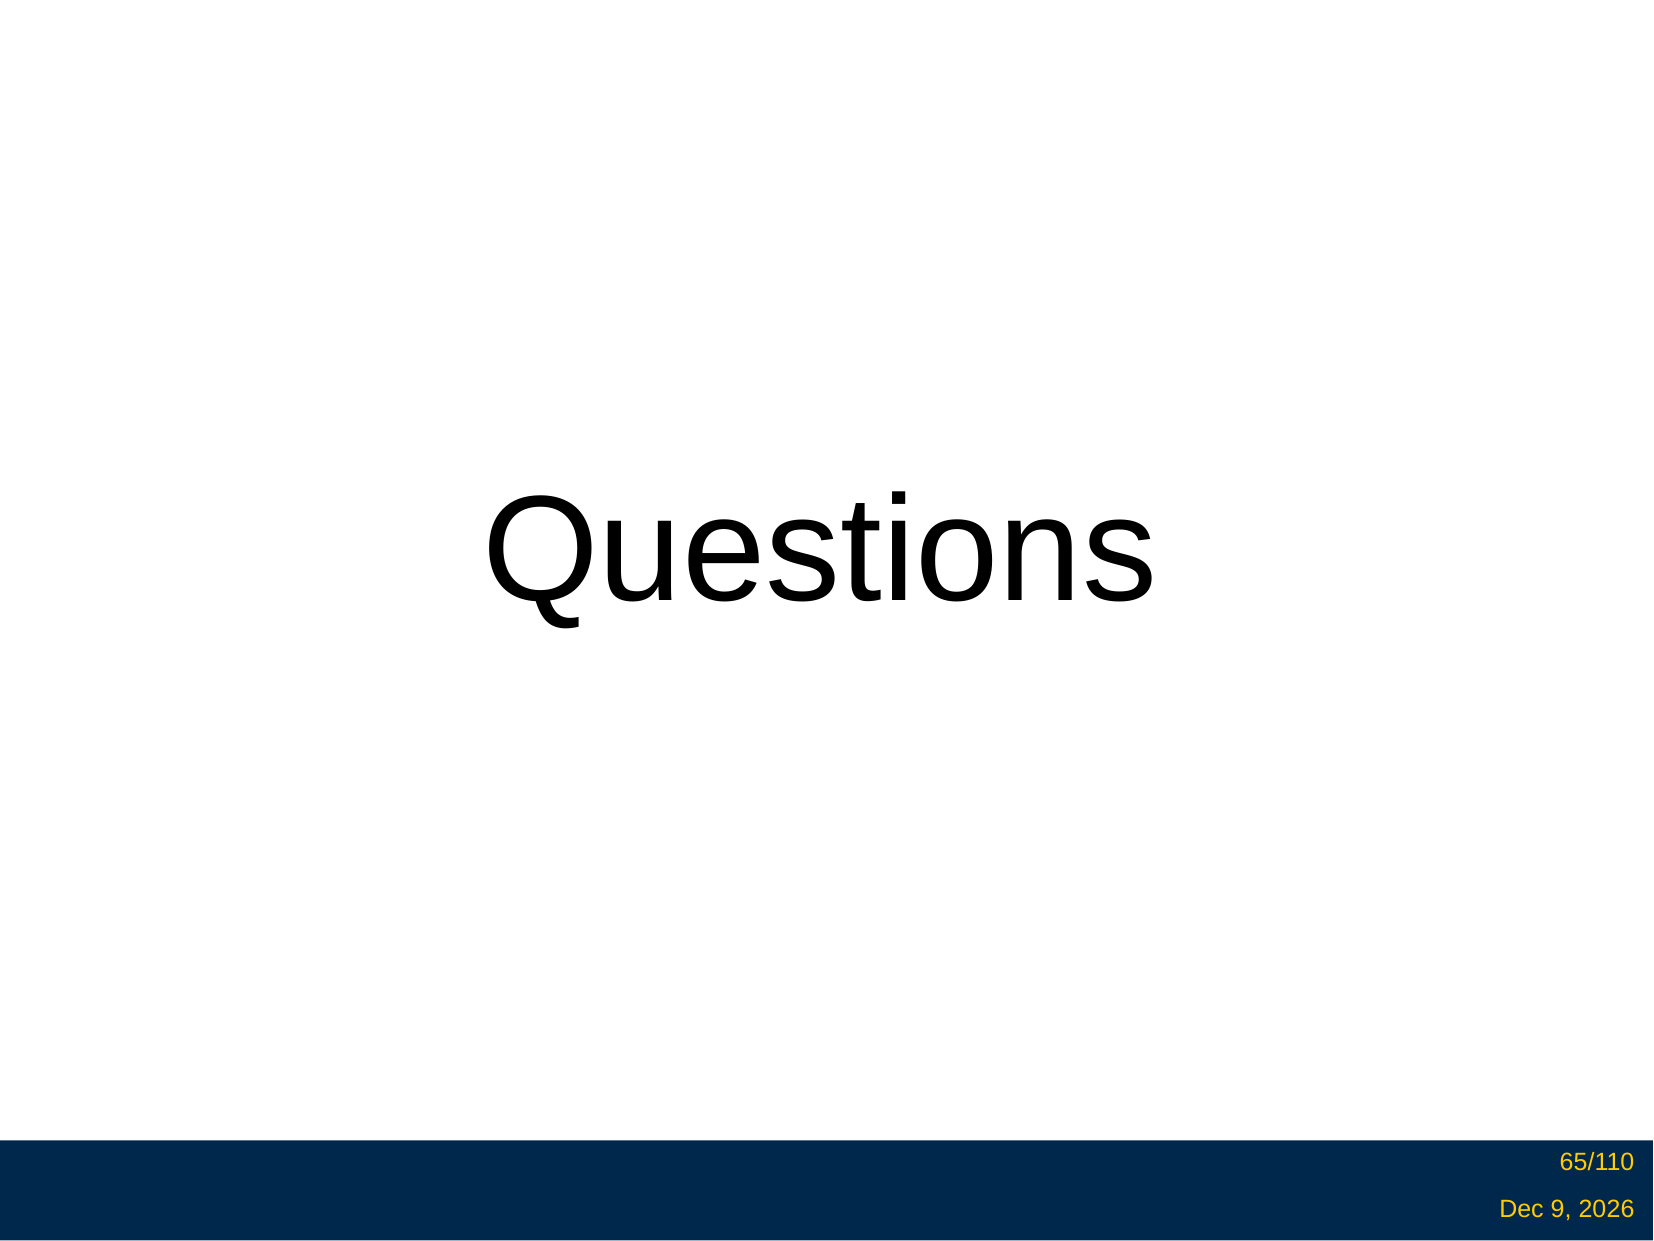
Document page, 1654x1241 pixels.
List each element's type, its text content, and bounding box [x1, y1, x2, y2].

text_box Questions [467, 457, 1174, 687]
